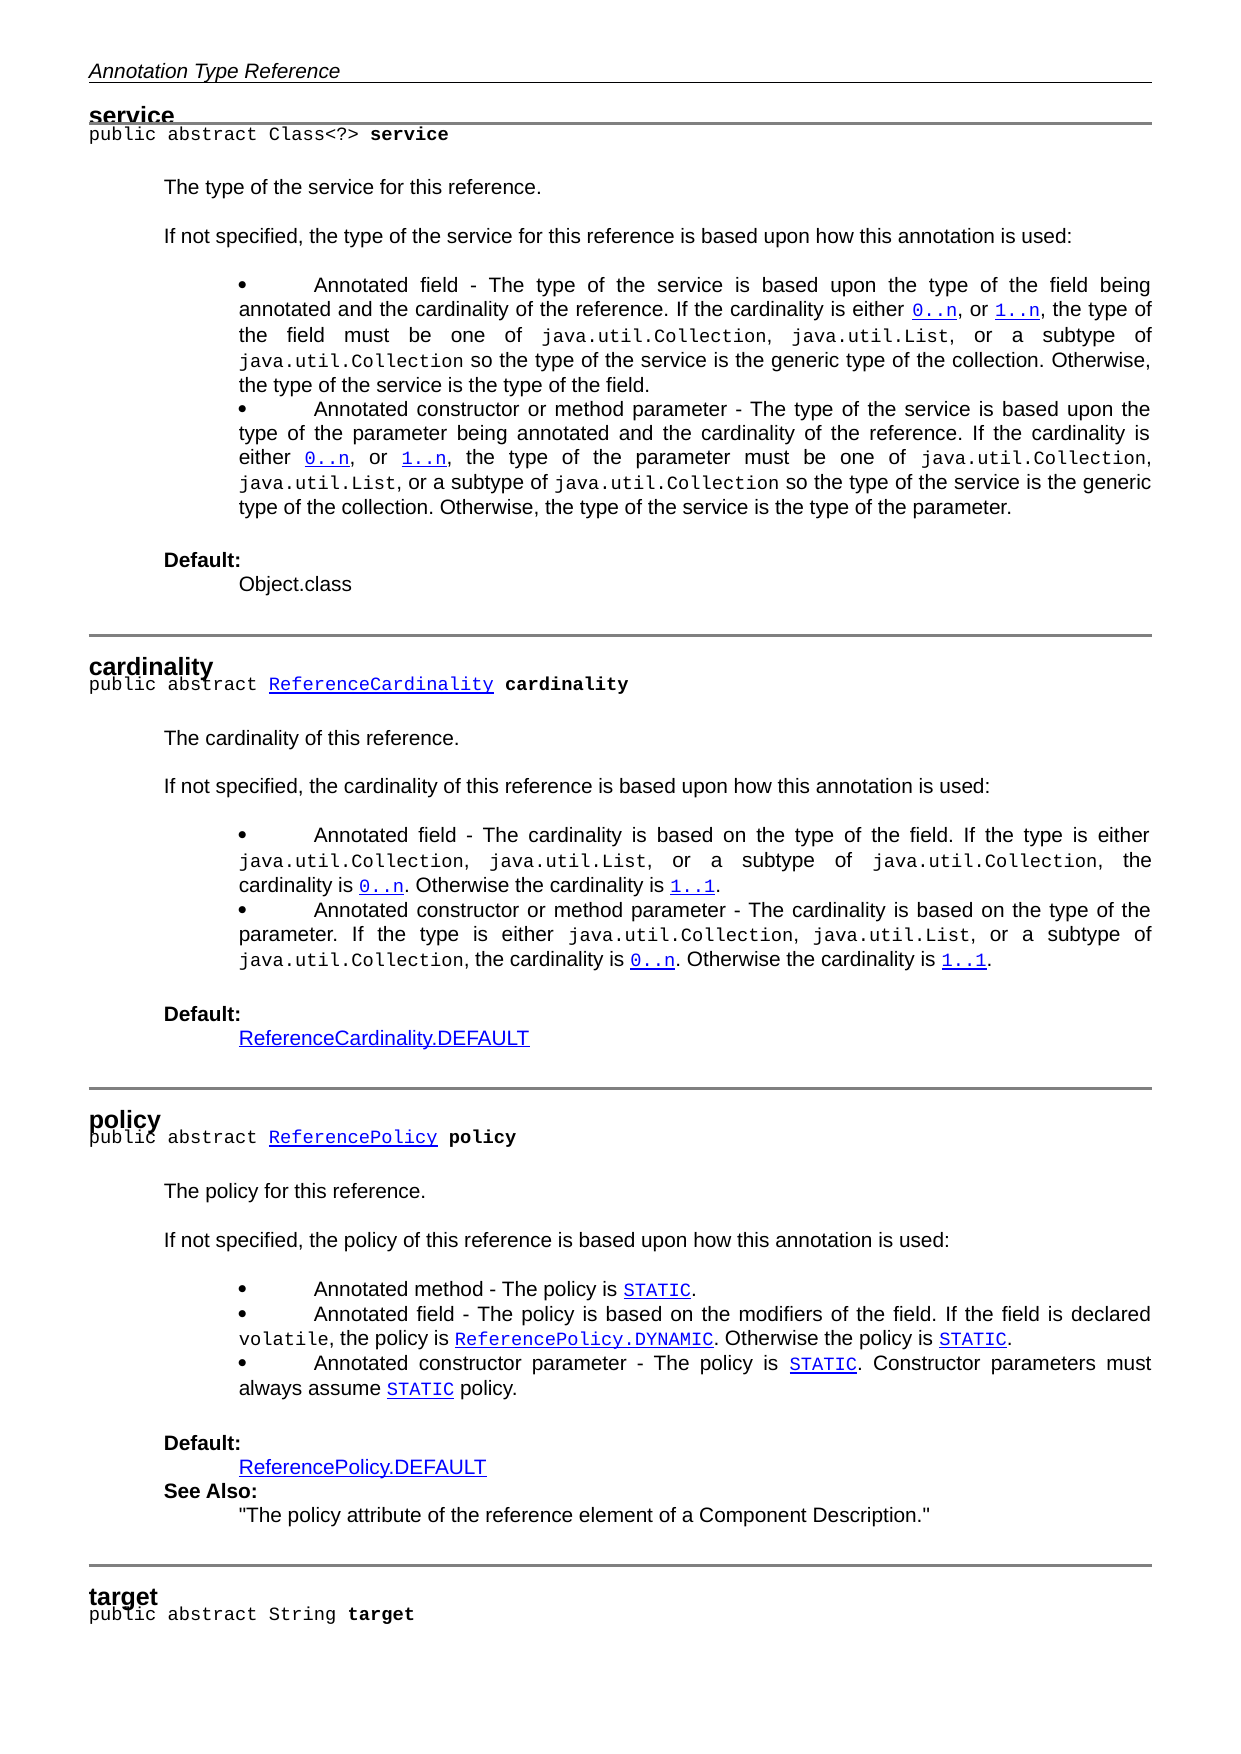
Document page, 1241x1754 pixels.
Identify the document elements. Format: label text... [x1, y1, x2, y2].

text If not specified, the cardinality of this reference is based upon how this annotation is used: [163, 774, 1152, 798]
text Object.class [238, 572, 1152, 596]
text ReferencePolicy.DEFAULT [238, 1454, 1152, 1478]
list Annotated constructor or method parameter - The type of the service is based upon the type of the parameter being annotated and the cardinality of the reference. If the cardinality is either 0..n, or 1..n, the type of the parameter must be one of java.util.Collection, java.util.List, or a subtype of java.util.Collection so the type of the service is the generic type of the collection. Otherwise, the type of the service is the type of the parameter. [238, 397, 1152, 519]
text The type of the service for this reference. [163, 175, 1152, 199]
text public abstract ReferencePolicy policy [88, 1128, 1152, 1149]
text See Also: [163, 1478, 1152, 1502]
text If not specified, the policy of this reference is based upon how this annotation is used: [163, 1227, 1152, 1251]
list Annotated field - The cardinality is based on the type of the field. If the type is either java.util.Collection, java.util.List, or a subtype of java.util.Collection, the cardinality is 0..n. Otherwise the cardinality is 1..1. [238, 823, 1152, 898]
text The policy for this reference. [163, 1178, 1152, 1202]
list Annotated field - The type of the service is based upon the type of the field being annotated and the cardinality of the reference. If the cardinality is either 0..n, or 1..n, the type of the field must be one of java.util.Collection, java.util.List, or a subtype of java.util.Collection so the type of the service is the generic type of the collection. Otherwise, the type of the service is the type of the field. [238, 273, 1152, 397]
text ReferenceCardinality.DEFAULT [238, 1025, 1152, 1049]
text public abstract String target [88, 1605, 1152, 1626]
text public abstract ReferenceCardinality cardinality [88, 675, 1152, 696]
text Default: [163, 548, 1152, 572]
text public abstract Class<?> service [88, 125, 1152, 146]
list Annotated constructor parameter - The policy is STATIC. Constructor parameters must always assume STATIC policy. [238, 1351, 1152, 1401]
text If not specified, the type of the service for this reference is based upon how this annotation is used: [163, 224, 1152, 248]
text Default: [163, 1001, 1152, 1025]
list Annotated method - The policy is STATIC. [238, 1276, 1152, 1302]
list Annotated constructor or method parameter - The cardinality is based on the type of the parameter. If the type is either java.util.Collection, java.util.List, or a subtype of java.util.Collection, the cardinality is 0..n. Otherwise the cardinality is 1..1. [238, 898, 1152, 972]
text "The policy attribute of the reference element of a Component Description." [238, 1502, 1152, 1526]
text The cardinality of this reference. [163, 725, 1152, 749]
text Default: [163, 1431, 1152, 1454]
list Annotated field - The policy is based on the modifiers of the field. If the field is declared volatile, the policy is ReferencePolicy.DYNAMIC. Otherwise the policy is STATIC. [238, 1302, 1152, 1351]
